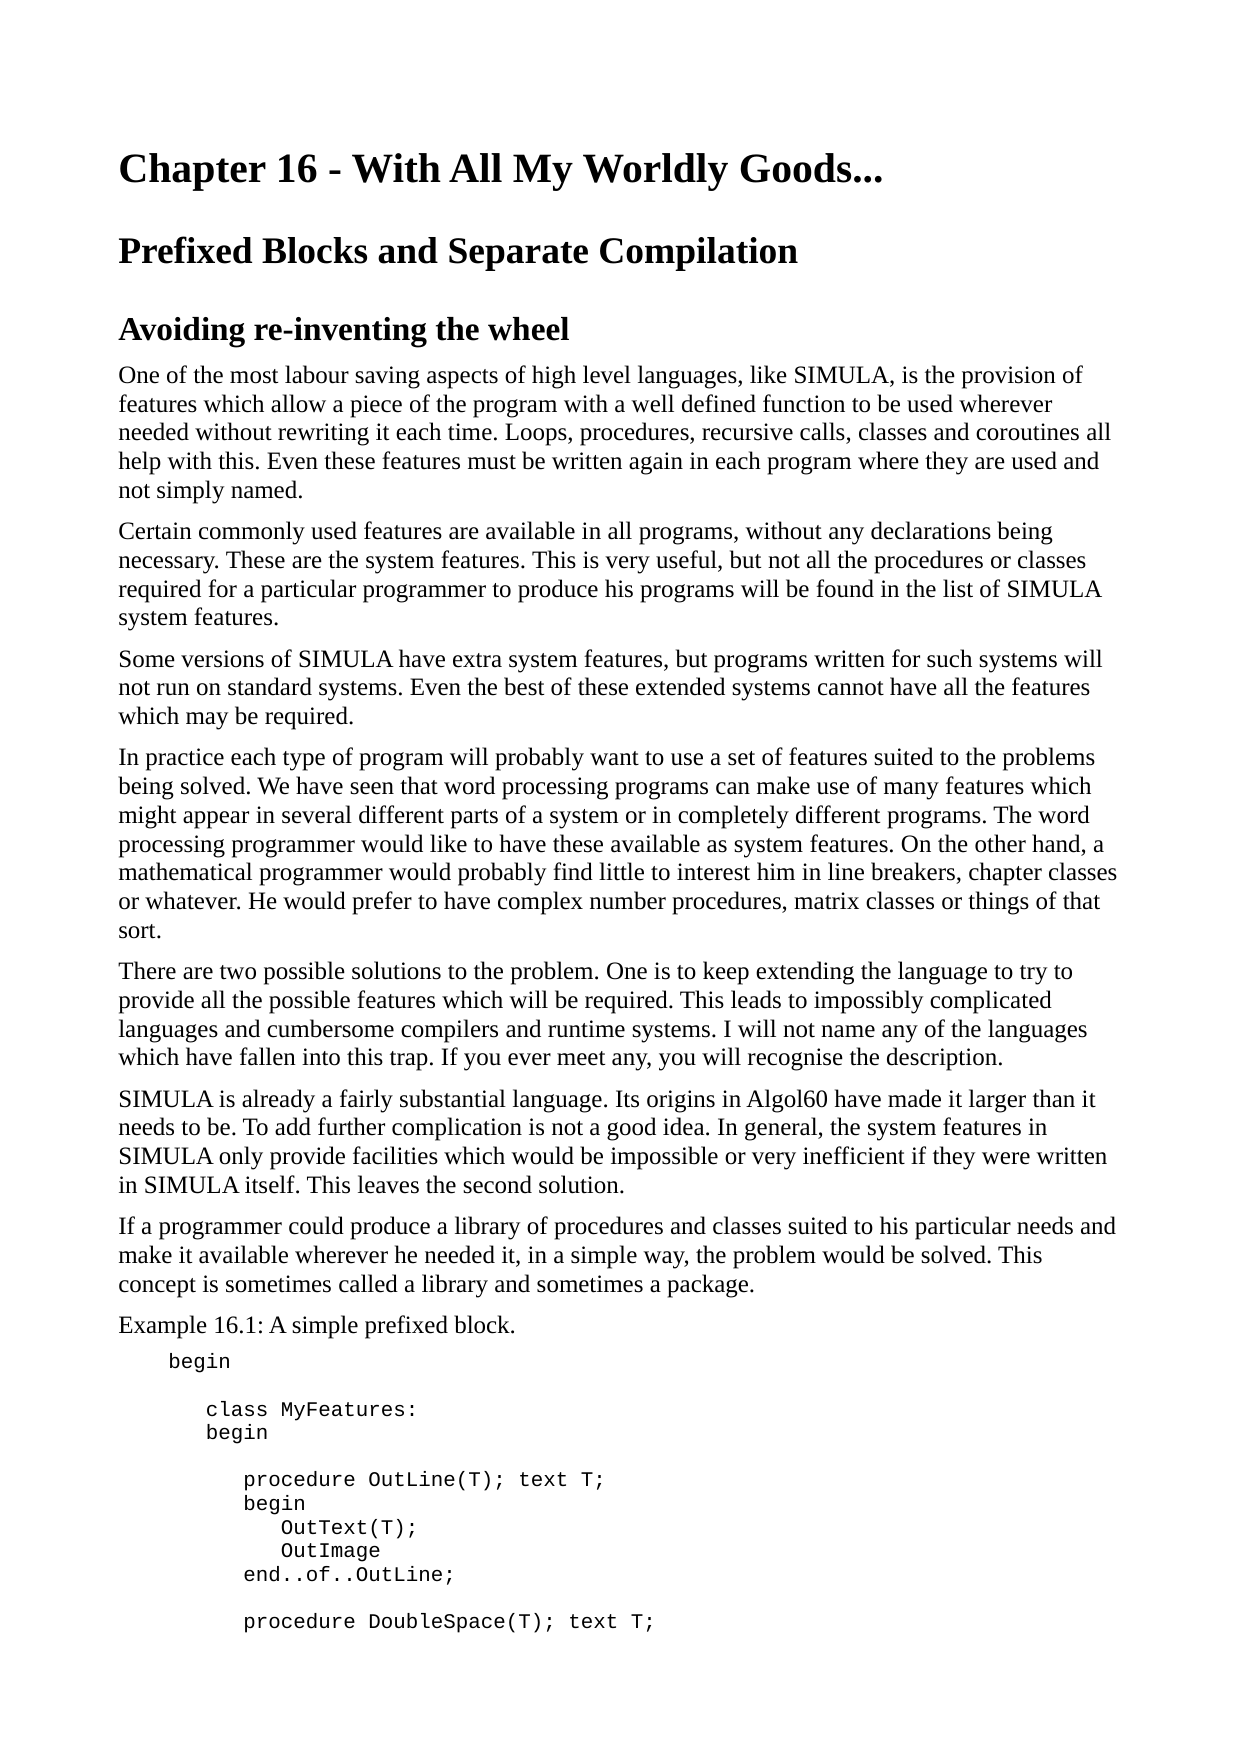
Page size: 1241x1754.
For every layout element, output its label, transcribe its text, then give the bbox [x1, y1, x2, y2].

subtitle Chapter 16 - With All My Worldly Goods... [118, 143, 1122, 191]
text class MyFeatures: [118, 1398, 1122, 1422]
subtitle Prefixed Blocks and Separate Compilation [118, 228, 1122, 272]
text SIMULA is already a fairly substantial language. Its origins in Algol60 have made it larger than it needs to be. To add further complication is not a good idea. In general, the system features in SIMULA only provide facilities which would be impossible or very inefficient if they were written in SIMULA itself. This leaves the second solution. [118, 1084, 1122, 1199]
text begin [118, 1422, 1122, 1446]
text begin [118, 1351, 1122, 1375]
text end..of..OutLine; [118, 1564, 1122, 1588]
text Example 16.1: A simple prefixed block. [118, 1310, 1122, 1339]
subtitle Avoiding re-inventing the wheel [118, 309, 1122, 347]
text Some versions of SIMULA have extra system features, but programs written for such systems will not run on standard systems. Even the best of these extended systems cannot have all the features which may be required. [118, 644, 1122, 730]
text begin [118, 1493, 1122, 1517]
text If a programmer could produce a library of procedures and classes suited to his particular needs and make it available wherever he needed it, in a simple way, the problem would be solved. This concept is sometimes called a library and sometimes a package. [118, 1211, 1122, 1297]
text OutImage [118, 1540, 1122, 1564]
text Certain commonly used features are available in all programs, without any declarations being necessary. These are the system features. This is very useful, but not all the procedures or classes required for a particular programmer to produce his programs will be found in the list of SIMULA system features. [118, 516, 1122, 631]
text In practice each type of program will probably want to use a set of features suited to the problems being solved. We have seen that word processing programs can make use of many features which might appear in several different parts of a system or in completely different programs. The word processing programmer would like to have these available as system features. On the other hand, a mathematical programmer would probably find little to interest him in line breakers, chapter classes or whatever. He would prefer to have complex number procedures, matrix classes or things of that sort. [118, 742, 1122, 944]
text procedure DoubleSpace(T); text T; [118, 1611, 1122, 1635]
text One of the most labour saving aspects of high level languages, like SIMULA, is the provision of features which allow a piece of the program with a well defined function to be used wherever needed without rewriting it each time. Loops, procedures, recursive calls, classes and coroutines all help with this. Even these features must be written again in each program where they are used and not simply named. [118, 360, 1122, 504]
text OutText(T); [118, 1517, 1122, 1540]
text There are two possible solutions to the problem. One is to keep extending the language to try to provide all the possible features which will be required. This leads to impossibly complicated languages and cumbersome compilers and runtime systems. I will not name any of the languages which have fallen into this trap. If you ever meet any, you will recognise the description. [118, 956, 1122, 1071]
text procedure OutLine(T); text T; [118, 1469, 1122, 1493]
